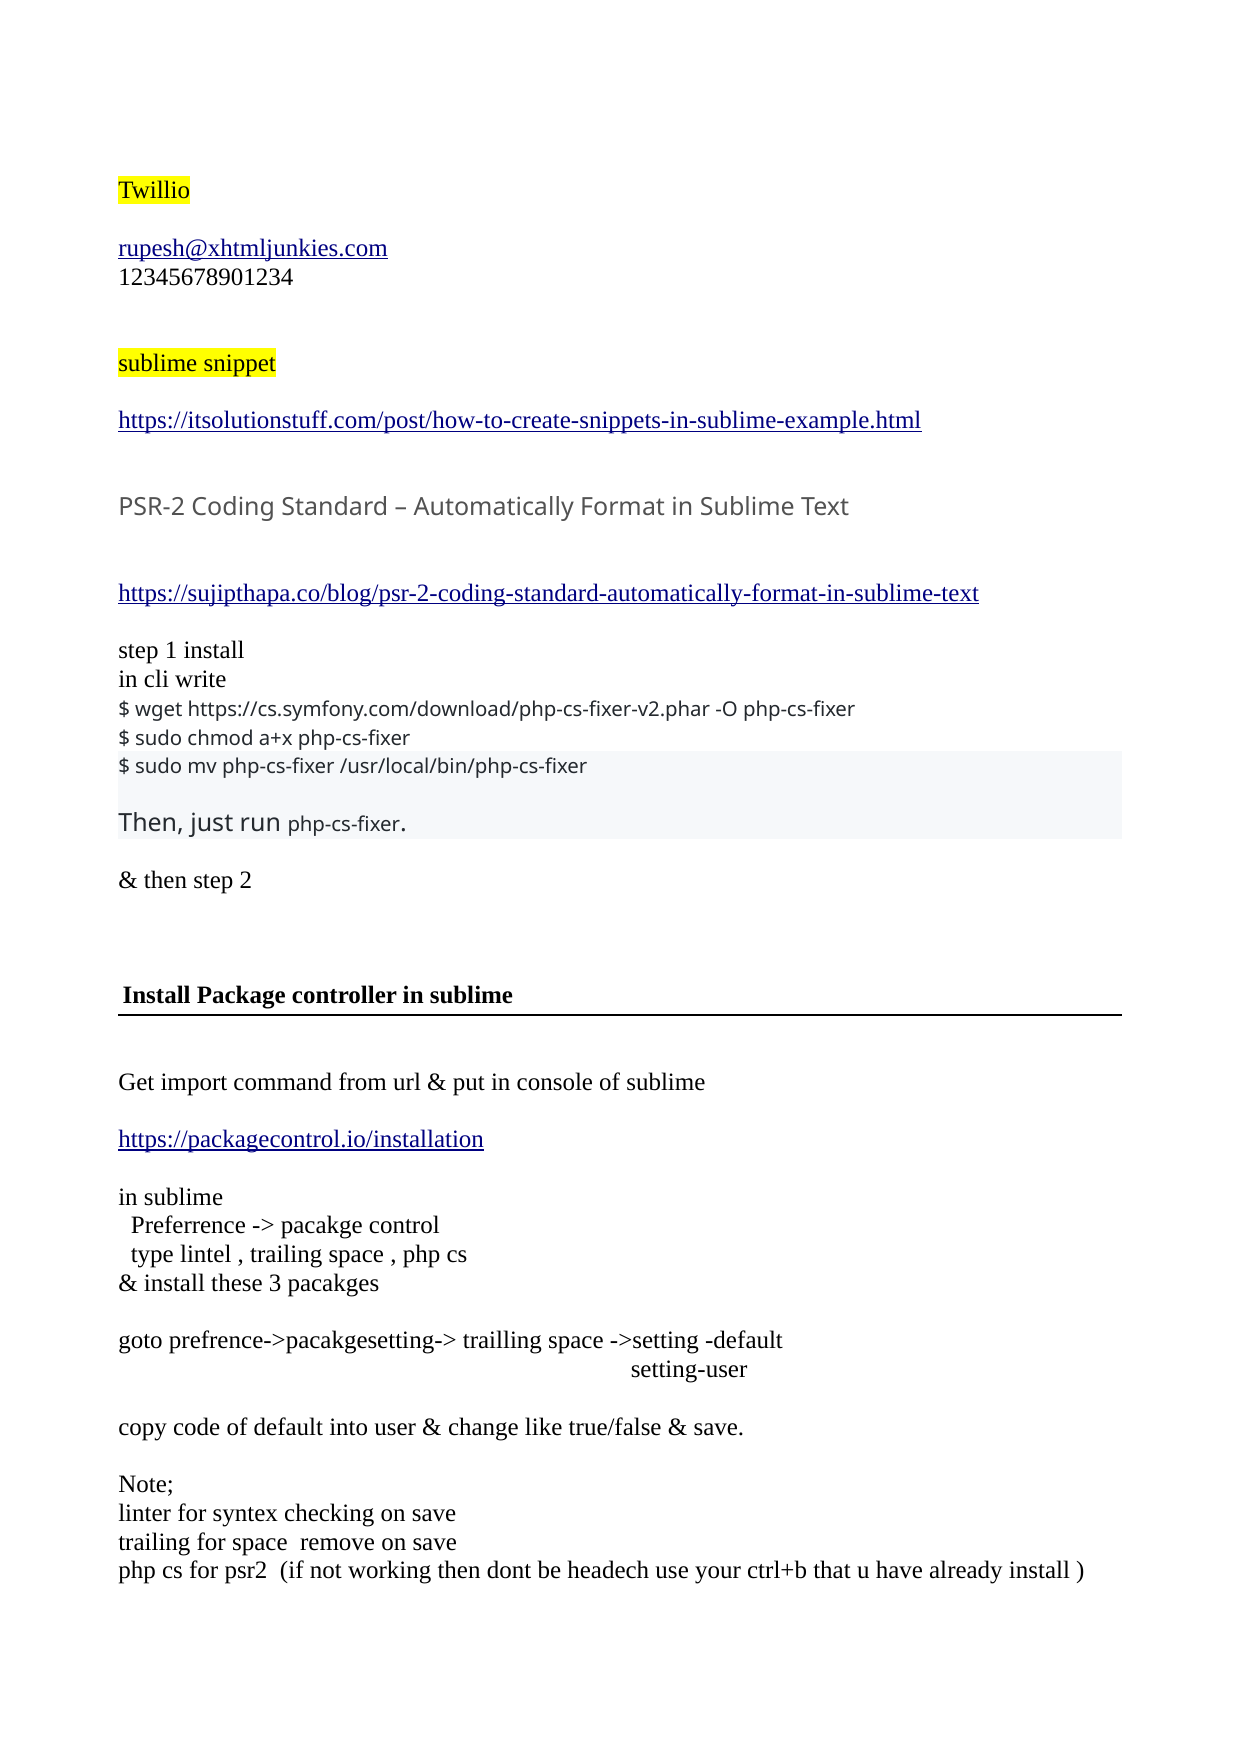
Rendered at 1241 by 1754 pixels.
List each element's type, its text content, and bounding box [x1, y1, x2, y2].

text linter for syntex checking on save [118, 1498, 1122, 1527]
text trailing for space remove on save [118, 1527, 1122, 1556]
text Note; [118, 1469, 1122, 1498]
text & then step 2 [118, 854, 1122, 894]
text 12345678901234 [118, 262, 1122, 291]
text https://sujipthapa.co/blog/psr-2-coding-standard-automatically-format-in-sublime-text [118, 577, 1122, 607]
text Install Package controller in sublime [118, 952, 1122, 1014]
text & install these 3 pacakges [118, 1268, 1122, 1297]
text Twillio [118, 176, 1122, 204]
text sublime snippet [118, 348, 1122, 377]
text php cs for psr2 (if not working then dont be headech use your ctrl+b that u have already install ) [118, 1556, 1122, 1584]
text type lintel , trailing space , php cs [118, 1239, 1122, 1268]
text $ wget https://cs.symfony.com/download/php-cs-fixer-v2.phar -O php-cs-fixer [118, 693, 1122, 722]
text goto prefrence->pacakgesetting-> trailling space ->setting -default [118, 1326, 1122, 1354]
text Get import command from url & put in console of sublime [118, 1067, 1122, 1096]
text in cli write [118, 664, 1122, 693]
text in sublime [118, 1182, 1122, 1211]
text Preferrence -> pacakge control [118, 1211, 1122, 1239]
text setting-user [118, 1354, 1122, 1383]
text copy code of default into user & change like true/false & save. [118, 1412, 1122, 1441]
text https://packagecontrol.io/installation [118, 1124, 1122, 1153]
text step 1 install [118, 636, 1122, 664]
text $ sudo mv php-cs-fixer /usr/local/bin/php-cs-fixer [118, 751, 1122, 780]
subtitle PSR-2 Coding Standard – Automatically Format in Sublime Text [118, 488, 1122, 522]
text https://itsolutionstuff.com/post/how-to-create-snippets-in-sublime-example.html [118, 406, 1122, 434]
text $ sudo chmod a+x php-cs-fixer [118, 722, 1122, 751]
text Then, just run php-cs-fixer. [118, 792, 1122, 839]
text rupesh@xhtmljunkies.com [118, 233, 1122, 262]
